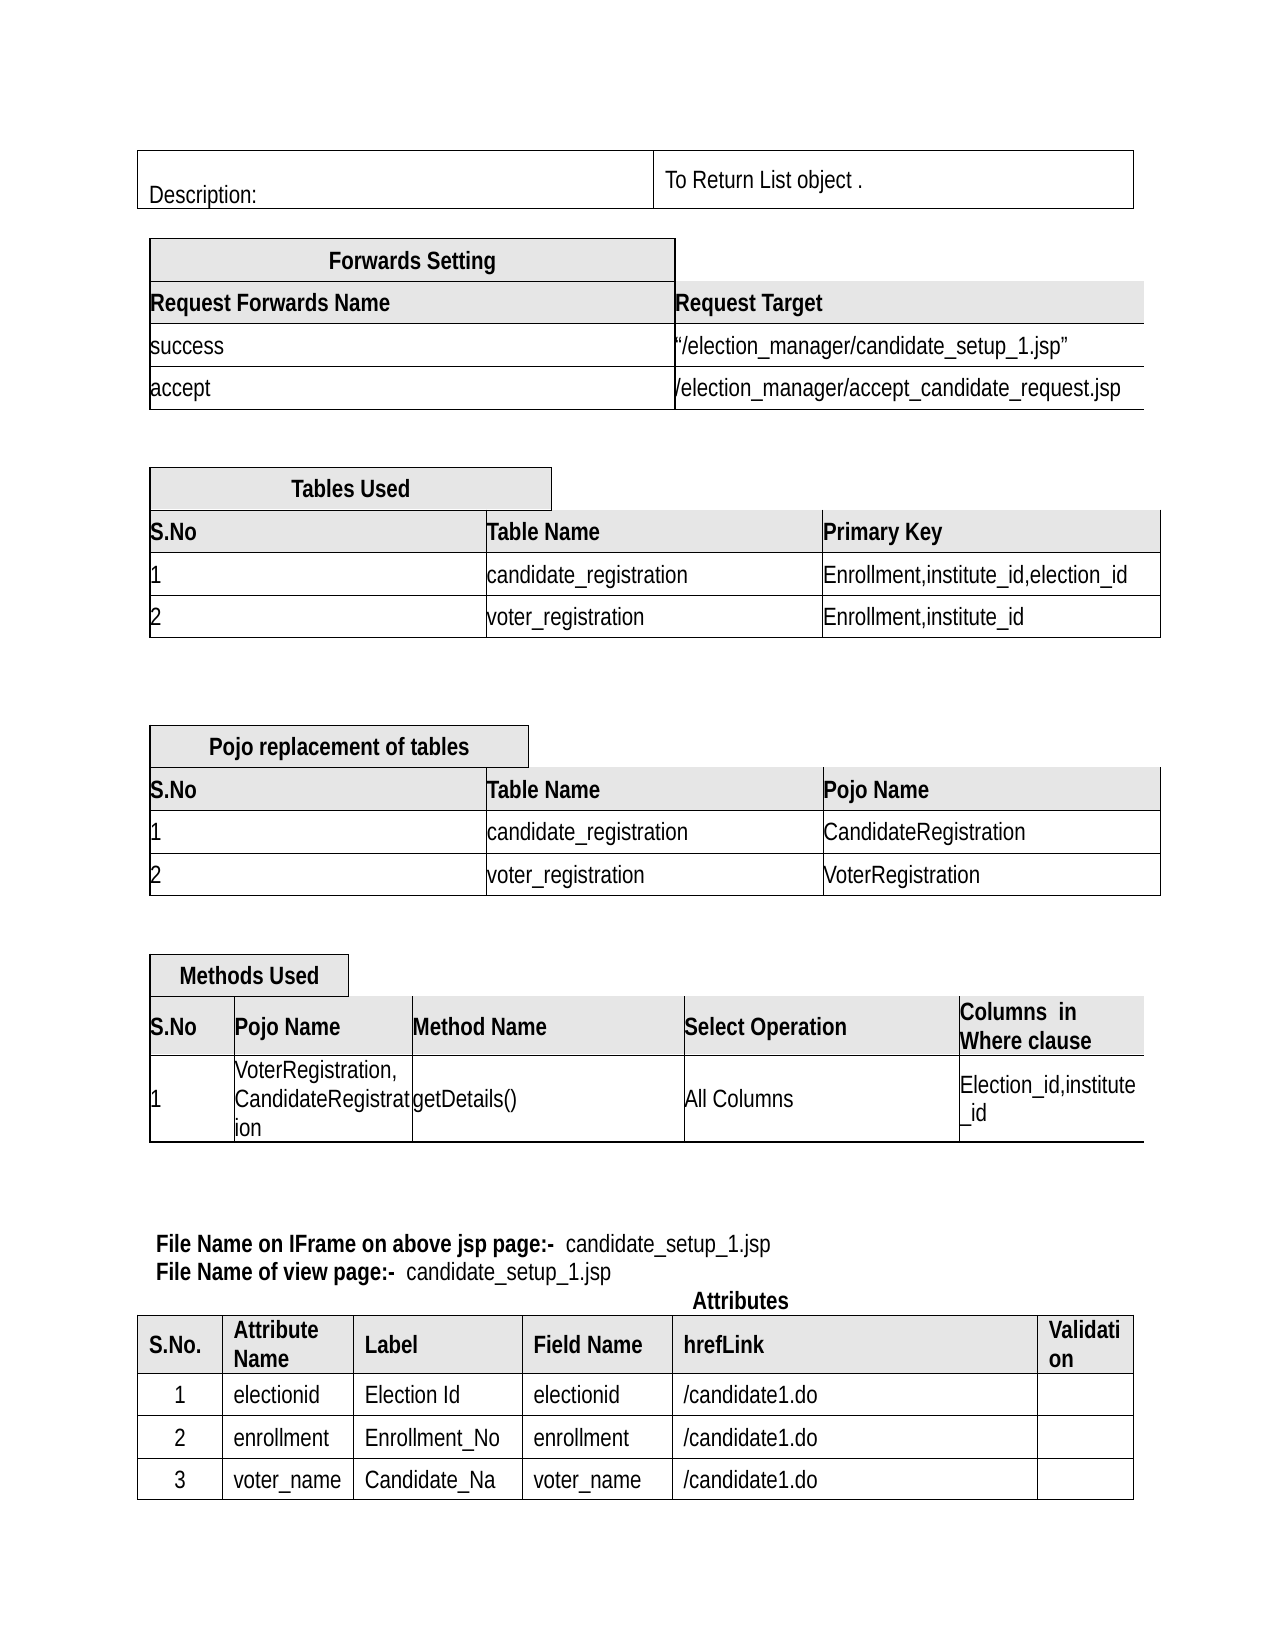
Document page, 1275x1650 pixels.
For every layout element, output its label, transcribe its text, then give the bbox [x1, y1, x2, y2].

table_header Field Name [523, 1316, 672, 1373]
table_cell candidate_registration [487, 811, 823, 852]
table_header Forwards Setting [151, 239, 674, 281]
table_cell Select Operation [685, 996, 959, 1054]
table_cell success [151, 324, 674, 366]
table_cell Columns in Where clause [960, 996, 1144, 1054]
table_header S.No. [138, 1316, 222, 1373]
table_cell Description: [138, 151, 653, 208]
table_cell Candidate_Na [354, 1459, 522, 1499]
table_cell voter_name [523, 1459, 672, 1499]
table_cell S.No [151, 768, 486, 810]
table_header [823, 467, 1161, 509]
table_header [529, 725, 823, 767]
table_cell Enrollment_No [354, 1416, 522, 1458]
table_cell accept [151, 367, 674, 408]
table_cell [1038, 1459, 1133, 1499]
table_cell 2 [151, 596, 486, 637]
table_cell /candidate1.do [673, 1416, 1037, 1458]
table_cell Primary Key [823, 510, 1160, 552]
table_header Pojo replacement of tables [151, 726, 528, 767]
table_cell Election_id,institute_id [960, 1056, 1144, 1141]
table_header [548, 954, 1144, 996]
table_header [823, 725, 1161, 767]
table_cell 1 [151, 1056, 234, 1141]
table_header Attribute Name [223, 1316, 353, 1373]
table_cell S.No [151, 997, 234, 1054]
table_header Tables Used [151, 468, 551, 509]
table_cell /election_manager/accept_candidate_request.jsp [676, 367, 1144, 408]
table_cell voter_registration [487, 596, 822, 637]
table_cell enrollment [223, 1416, 353, 1458]
table_cell S.No [151, 511, 486, 552]
table_cell Table Name [487, 510, 822, 552]
table_cell electionid [523, 1374, 672, 1415]
table_cell electionid [223, 1374, 353, 1415]
table_cell 2 [138, 1416, 222, 1458]
table_cell enrollment [523, 1416, 672, 1458]
table_cell Table Name [487, 767, 823, 810]
table_cell Request Forwards Name [151, 282, 674, 323]
table_cell Pojo Name [235, 996, 412, 1054]
table_cell candidate_registration [487, 553, 822, 595]
table_cell [1038, 1416, 1133, 1458]
table_cell “/election_manager/candidate_setup_1.jsp” [676, 324, 1144, 366]
table_header [349, 954, 547, 996]
table_cell To Return List object . [654, 151, 1133, 208]
table_cell Enrollment,institute_id [823, 596, 1160, 637]
table_cell 1 [151, 553, 486, 595]
table_cell Method Name [413, 996, 684, 1054]
text File Name on IFrame on above jsp page:- candidate_setup_1.jsp [150, 1228, 1125, 1257]
table_cell VoterRegistration, CandidateRegistration [235, 1056, 412, 1141]
table_cell 3 [138, 1459, 222, 1499]
text File Name of view page:- candidate_setup_1.jsp [150, 1257, 1125, 1286]
table_header [676, 238, 1144, 281]
table_cell All Columns [685, 1056, 959, 1141]
table_cell 2 [151, 854, 486, 895]
table_cell [1038, 1374, 1133, 1415]
table_cell Enrollment,institute_id,election_id [823, 553, 1160, 595]
table_header Label [354, 1316, 522, 1373]
table_cell voter_name [223, 1459, 353, 1499]
table_header [552, 467, 823, 509]
table_header Validation [1038, 1316, 1133, 1373]
table_cell Pojo Name [824, 767, 1160, 810]
text Attributes [150, 1286, 1125, 1314]
table_header Methods Used [151, 955, 348, 996]
table_cell CandidateRegistration [824, 811, 1160, 852]
table_cell /candidate1.do [673, 1459, 1037, 1499]
table_cell voter_registration [487, 854, 823, 895]
table_cell getDetails() [413, 1056, 684, 1141]
table_cell Request Target [676, 281, 1144, 323]
table_cell 1 [151, 811, 486, 852]
table_cell /candidate1.do [673, 1374, 1037, 1415]
table_cell Election Id [354, 1374, 522, 1415]
table_header hrefLink [673, 1316, 1037, 1373]
table_cell 1 [138, 1374, 222, 1415]
table_cell VoterRegistration [824, 854, 1160, 895]
